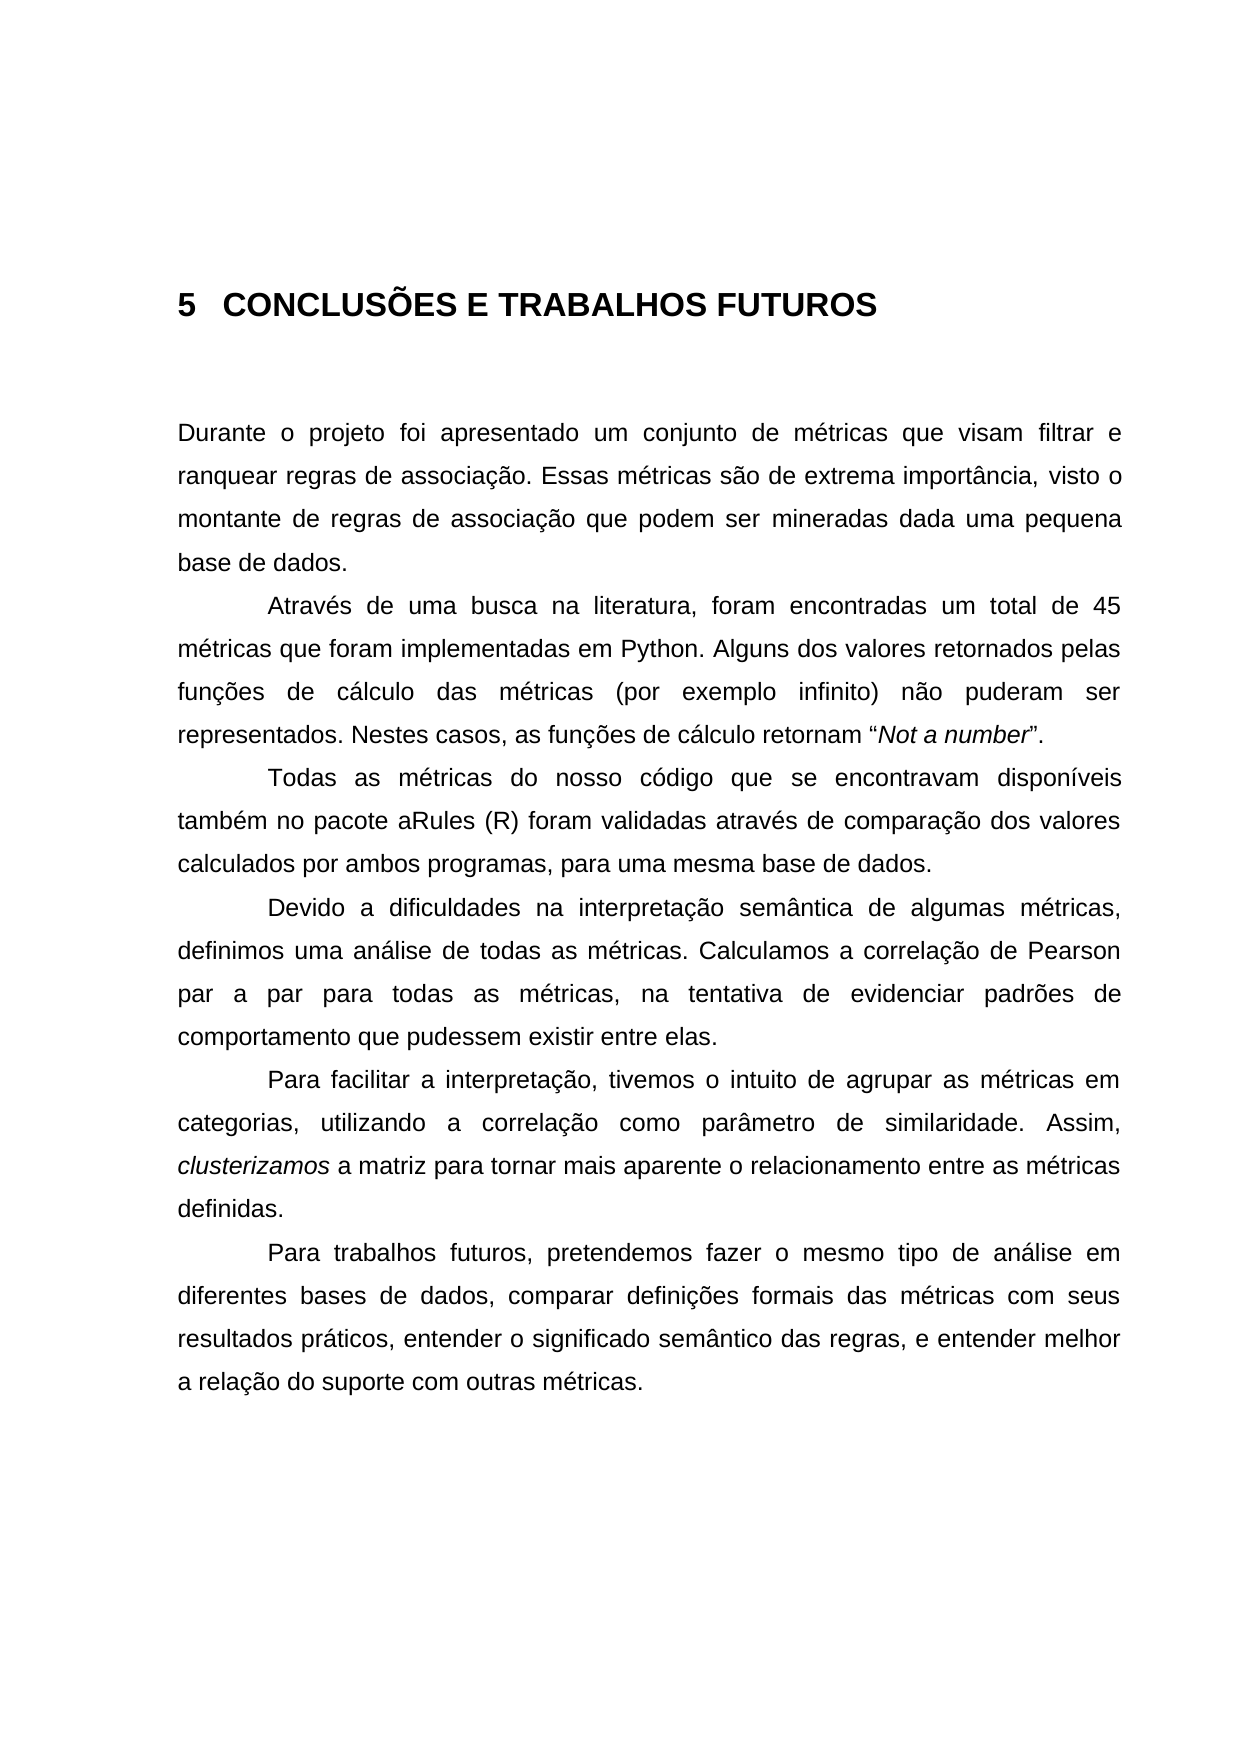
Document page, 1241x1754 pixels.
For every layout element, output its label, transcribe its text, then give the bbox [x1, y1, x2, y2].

text Para trabalhos futuros, pretendemos fazer o mesmo tipo de análise em diferentes bases de dados, comparar definições formais das métricas com seus resultados práticos, entender o significado semântico das regras, e entender melhor a relação do suporte com outras métricas. [177, 1237, 1122, 1396]
text Para facilitar a interpretação, tivemos o intuito de agrupar as métricas em categorias, utilizando a correlação como parâmetro de similaridade. Assim, clusterizamos a matriz para tornar mais aparente o relacionamento entre as métricas definidas. [177, 1065, 1122, 1223]
text Durante o projeto foi apresentado um conjunto de métricas que visam filtrar e ranquear regras de associação. Essas métricas são de extrema importância, visto o montante de regras de associação que podem ser mineradas dada uma pequena base de dados. [177, 418, 1122, 576]
text Todas as métricas do nosso código que se encontravam disponíveis também no pacote aRules (R) foram validadas através de comparação dos valores calculados por ambos programas, para uma mesma base de dados. [177, 763, 1122, 878]
text Através de uma busca na literatura, foram encontradas um total de 45 métricas que foram implementadas em Python. Alguns dos valores retornados pelas funções de cálculo das métricas (por exemplo infinito) não puderam ser representados. Nestes casos, as funções de cálculo retornam “Not a number”. [177, 591, 1122, 749]
subtitle CONCLUSÕES E TRABALHOS FUTUROS [177, 286, 1122, 324]
text Devido a dificuldades na interpretação semântica de algumas métricas, definimos uma análise de todas as métricas. Calculamos a correlação de Pearson par a par para todas as métricas, na tentativa de evidenciar padrões de comportamento que pudessem existir entre elas. [177, 892, 1122, 1051]
